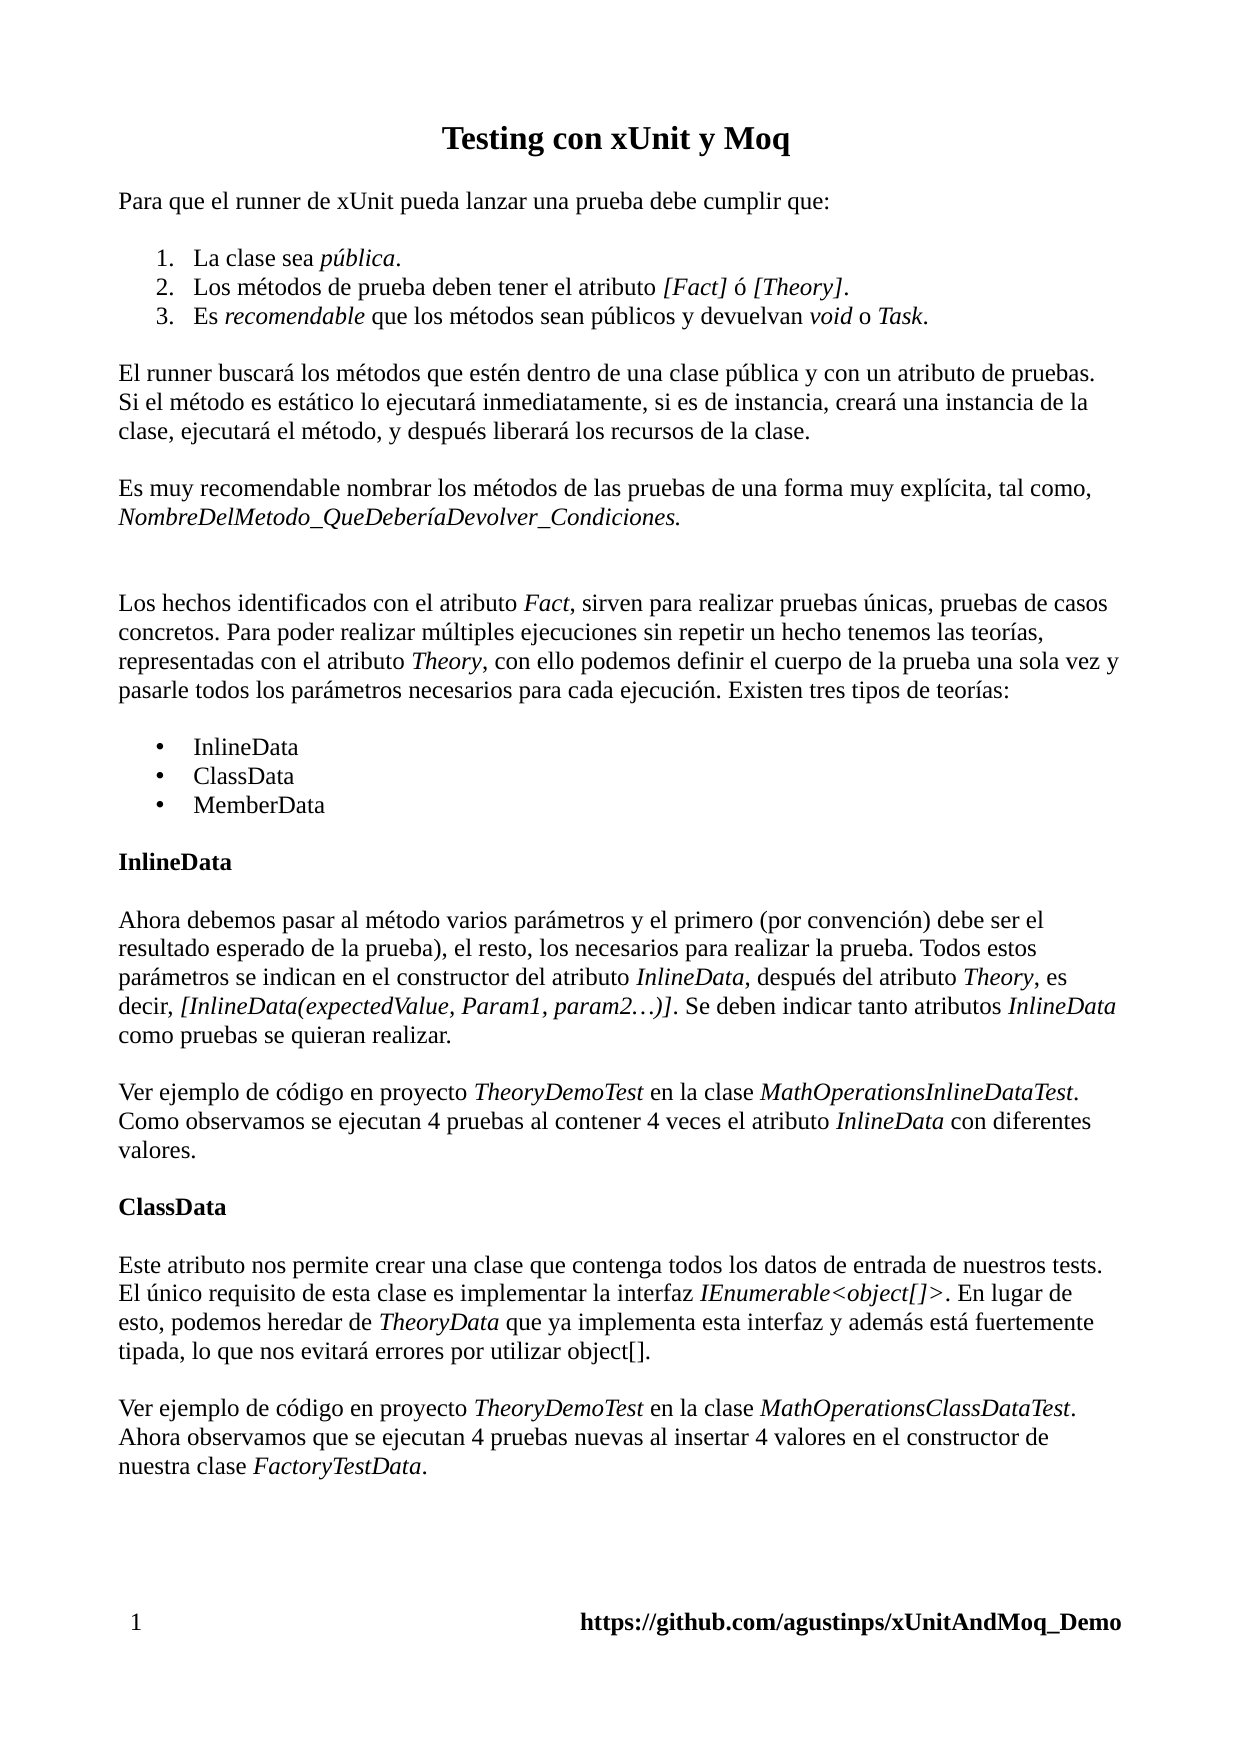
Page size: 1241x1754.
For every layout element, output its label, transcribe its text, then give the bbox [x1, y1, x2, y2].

text Ver ejemplo de código en proyecto TheoryDemoTest en la clase MathOperationsInlineDataTest. Como observamos se ejecutan 4 pruebas al contener 4 veces el atributo InlineData con diferentes valores. [118, 1077, 1122, 1163]
text Es muy recomendable nombrar los métodos de las pruebas de una forma muy explícita, tal como, NombreDelMetodo_QueDeberíaDevolver_Condiciones. [118, 473, 1122, 531]
text InlineData [118, 847, 1122, 876]
text Para que el runner de xUnit pueda lanzar una prueba debe cumplir que: [118, 186, 1122, 215]
list Los métodos de prueba deben tener el atributo [Fact] ó [Theory]. [156, 272, 1122, 301]
list La clase sea pública. [156, 243, 1122, 272]
text El runner buscará los métodos que estén dentro de una clase pública y con un atributo de pruebas. Si el método es estático lo ejecutará inmediatamente, si es de instancia, creará una instancia de la clase, ejecutará el método, y después liberará los recursos de la clase. [118, 358, 1122, 445]
text Los hechos identificados con el atributo Fact, sirven para realizar pruebas únicas, pruebas de casos concretos. Para poder realizar múltiples ejecuciones sin repetir un hecho tenemos las teorías, representadas con el atributo Theory, con ello podemos definir el cuerpo de la prueba una sola vez y pasarle todos los parámetros necesarios para cada ejecución. Existen tres tipos de teorías: [118, 588, 1122, 703]
text ClassData [118, 1192, 1122, 1221]
list InlineData [156, 732, 1122, 761]
list ClassData [156, 761, 1122, 790]
text Ver ejemplo de código en proyecto TheoryDemoTest en la clase MathOperationsClassDataTest. Ahora observamos que se ejecutan 4 pruebas nuevas al insertar 4 valores en el constructor de nuestra clase FactoryTestData. [118, 1393, 1122, 1480]
text Ahora debemos pasar al método varios parámetros y el primero (por convención) debe ser el resultado esperado de la prueba), el resto, los necesarios para realizar la prueba. Todos estos parámetros se indican en el constructor del atributo InlineData, después del atributo Theory, es decir, [InlineData(expectedValue, Param1, param2…)]. Se deben indicar tanto atributos InlineData como pruebas se quieran realizar. [118, 905, 1122, 1048]
list Es recomendable que los métodos sean públicos y devuelvan void o Task. [156, 301, 1122, 330]
list MemberData [156, 790, 1122, 818]
text Este atributo nos permite crear una clase que contenga todos los datos de entrada de nuestros tests. El único requisito de esta clase es implementar la interfaz IEnumerable<object[]>. En lugar de esto, podemos heredar de TheoryData que ya implementa esta interfaz y además está fuertemente tipada, lo que nos evitará errores por utilizar object[]. [118, 1250, 1122, 1365]
